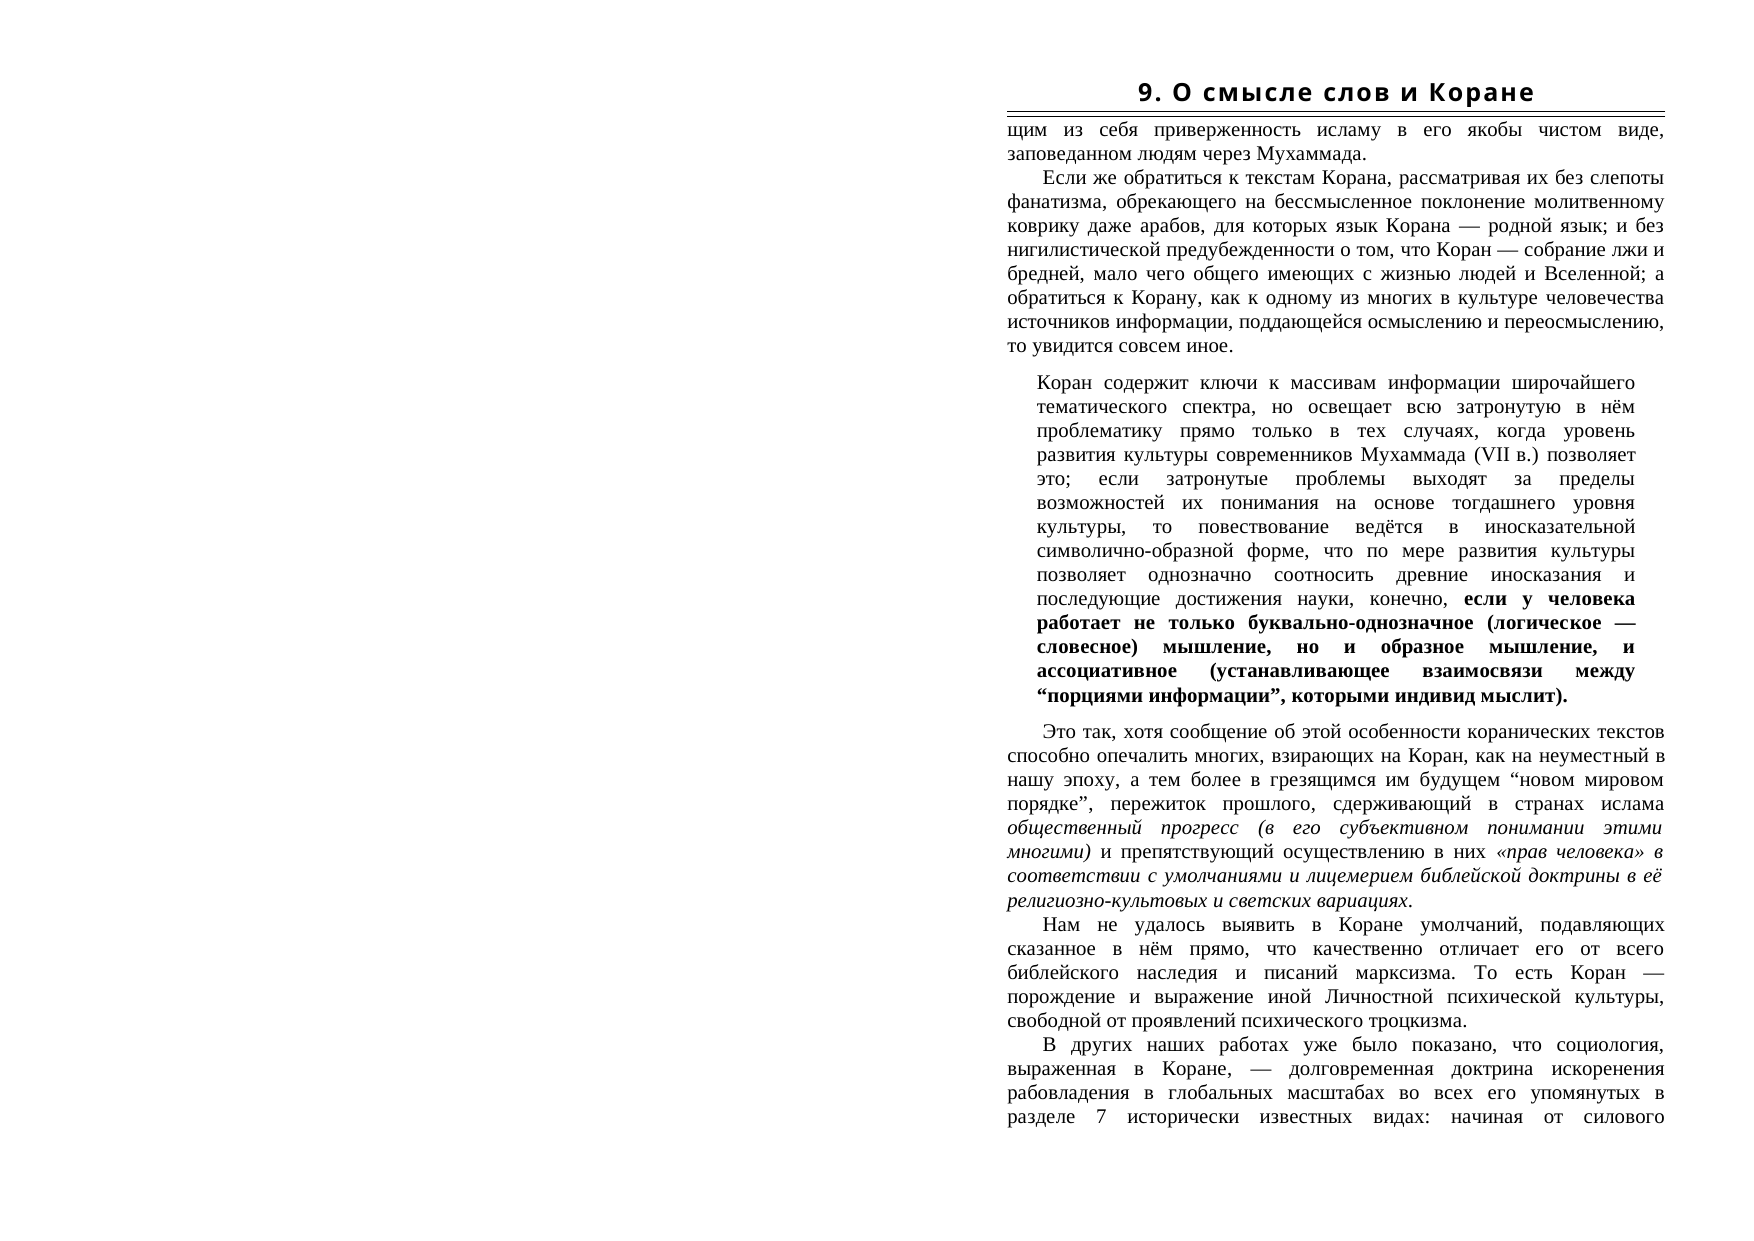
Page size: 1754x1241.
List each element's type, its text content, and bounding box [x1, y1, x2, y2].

text Коран содержит ключи к массивам информации широчайшего тематического спектра, но освещает всю затронутую в нём проблематику прямо только в тех случаях, когда уровень развития культуры современников Мухаммада (VII в.) позволяет это; если затронутые проблемы выходят за пределы возможностей их понимания на основе тогдашнего уровня культуры, то повествование ведётся в иносказательной символично-образной форме, что по мере развития культуры позволяет однозначно соотносить древние иносказания и последующие достижения науки, конечно, если у человека работает не только буквально-однозначное (логичес­кое — словесное) мышление, но и образное мышление, и ассоциативное (устанавливающее взаимосвязи между “порциями информации”, которыми индивид мыслит). [1037, 369, 1636, 706]
text Это так, хотя сообщение об этой особенности коранических текстов способно опечалить многих, взирающих на Коран, как на неумест­ный в нашу эпоху, а тем более в грезящимся им будущем “новом мировом порядке”, пережиток прошлого, сдерживающий в странах ислама общественный прогресс (в его субъективном понимании этими многими) и препятствующий осуществлению в них «прав человека» в соответствии с умолчаниями и лицемерием библейской доктрины в её религиозно-культовых и светских вариациях. [1007, 719, 1665, 911]
text В других наших работах уже было показано, что социология, выраженная в Коране, — долговременная доктрина искоренения рабовладения в глобальных масштабах во всех его упомянутых в разделе 7 исторически известных видах: начиная от силового [1007, 1032, 1665, 1128]
text Если же обратиться к текстам Корана, рассматривая их без слепоты фанатизма, обрекающего на бессмысленное поклонение молитвенному коврику даже арабов, для которых язык Корана — родной язык; и без нигилистической предубежденности о том, что Коран — собрание лжи и бредней, мало чего общего имеющих с жизнью людей и Вселенной; а обратиться к Корану, как к одному из многих в культуре человечества источников информации, поддающейся осмыслению и переосмыслению, то увидится совсем иное. [1007, 164, 1665, 357]
text Нам не удалось выявить в Коране умолчаний, подавляющих сказанное в нём прямо, что качественно отличает его от всего библейского наследия и писаний марксизма. То есть Коран — порождение и выражение иной Личностной психической культуры, свободной от проявлений психического троцкизма. [1007, 911, 1665, 1032]
text щим из себя приверженность исламу в его якобы чистом виде, заповедан­ном людям через Мухаммада. [1007, 117, 1665, 164]
